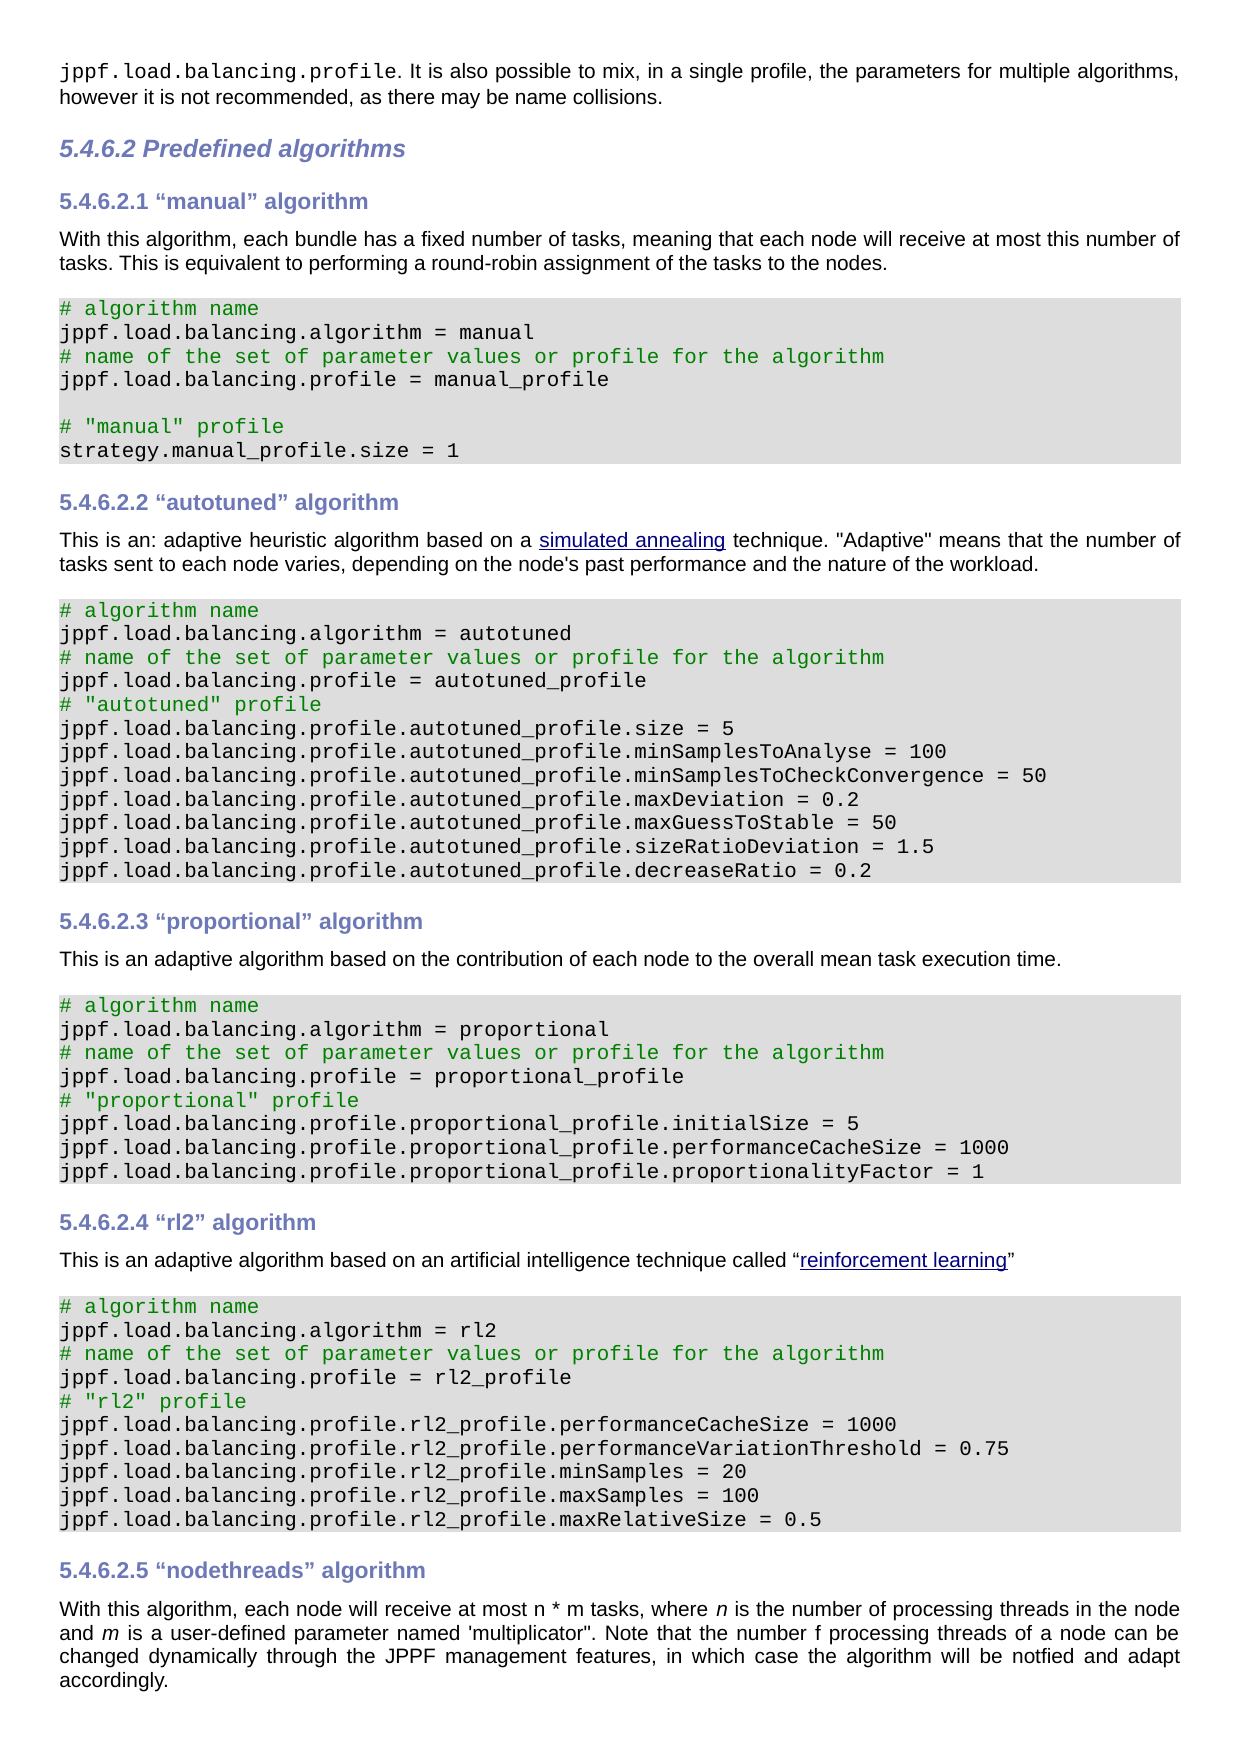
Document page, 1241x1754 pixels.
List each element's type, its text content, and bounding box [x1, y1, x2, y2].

text # "proportional" profile [59, 1090, 1181, 1113]
text jppf.load.balancing.profile = proportional_profile [59, 1066, 1181, 1090]
text jppf.load.balancing.profile.proportional_profile.performanceCacheSize = 1000 [59, 1137, 1181, 1161]
text jppf.load.balancing.algorithm = autotuned [59, 623, 1181, 647]
subtitle “manual” algorithm [59, 188, 1181, 214]
text jppf.load.balancing.profile.rl2_profile.performanceCacheSize = 1000 [59, 1414, 1181, 1438]
text This is an adaptive algorithm based on an artificial intelligence technique called “reinforcement learning” [59, 1248, 1181, 1272]
text jppf.load.balancing.profile = autotuned_profile [59, 671, 1181, 694]
text jppf.load.balancing.profile = rl2_profile [59, 1367, 1181, 1391]
text This is an adaptive algorithm based on the contribution of each node to the overall mean task execution time. [59, 947, 1181, 971]
text # "autotuned" profile [59, 694, 1181, 718]
text jppf.load.balancing.profile.autotuned_profile.maxDeviation = 0.2 [59, 789, 1181, 812]
text jppf.load.balancing.profile.autotuned_profile.minSamplesToCheckConvergence = 50 [59, 765, 1181, 789]
text # algorithm name [59, 1296, 1181, 1320]
text jppf.load.balancing.profile.autotuned_profile.decreaseRatio = 0.2 [59, 860, 1181, 883]
text jppf.load.balancing.profile.autotuned_profile.maxGuessToStable = 50 [59, 812, 1181, 836]
text jppf.load.balancing.algorithm = rl2 [59, 1320, 1181, 1343]
text # algorithm name [59, 995, 1181, 1019]
subtitle “rl2” algorithm [59, 1209, 1181, 1236]
text jppf.load.balancing.algorithm = proportional [59, 1019, 1181, 1042]
text jppf.load.balancing.profile.rl2_profile.minSamples = 20 [59, 1462, 1181, 1485]
text # name of the set of parameter values or profile for the algorithm [59, 647, 1181, 671]
text jppf.load.balancing.profile.autotuned_profile.size = 5 [59, 718, 1181, 741]
text # name of the set of parameter values or profile for the algorithm [59, 1042, 1181, 1066]
text jppf.load.balancing.profile.rl2_profile.performanceVariationThreshold = 0.75 [59, 1438, 1181, 1462]
subtitle “proportional” algorithm [59, 908, 1181, 935]
text jppf.load.balancing.profile.autotuned_profile.minSamplesToAnalyse = 100 [59, 741, 1181, 765]
text jppf.load.balancing.profile.autotuned_profile.sizeRatioDeviation = 1.5 [59, 836, 1181, 860]
text # "rl2" profile [59, 1391, 1181, 1414]
subtitle Predefined algorithms [59, 134, 1181, 163]
text # algorithm name jppf.load.balancing.algorithm = manual # name of the set of parameter values or profile for the algorithm jppf.load.balancing.profile = manual_profile [59, 298, 1181, 393]
text # name of the set of parameter values or profile for the algorithm [59, 1343, 1181, 1367]
text jppf.load.balancing.profile.proportional_profile.proportionalityFactor = 1 [59, 1161, 1181, 1184]
text jppf.load.balancing.profile.proportional_profile.initialSize = 5 [59, 1113, 1181, 1137]
text With this algorithm, each bundle has a fixed number of tasks, meaning that each node will receive at most this number of tasks. This is equivalent to performing a round-robin assignment of the tasks to the nodes. [59, 226, 1181, 274]
text This is an: adaptive heuristic algorithm based on a simulated annealing technique. "Adaptive" means that the number of tasks sent to each node varies, depending on the node's past performance and the nature of the workload. [59, 528, 1181, 576]
text # "manual" profile strategy.manual_profile.size = 1 [59, 393, 1181, 464]
text # algorithm name [59, 599, 1181, 623]
subtitle “autotuned” algorithm [59, 489, 1181, 515]
text jppf.load.balancing.profile. It is also possible to mix, in a single profile, the parameters for multiple algorithms, however it is not recommended, as there may be name collisions. [59, 59, 1181, 109]
text jppf.load.balancing.profile.rl2_profile.maxSamples = 100 [59, 1485, 1181, 1509]
subtitle “nodethreads” algorithm [59, 1557, 1181, 1584]
text jppf.load.balancing.profile.rl2_profile.maxRelativeSize = 0.5 [59, 1509, 1181, 1532]
text With this algorithm, each node will receive at most n * m tasks, where n is the number of processing threads in the node and m is a user-defined parameter named 'multiplicator". Note that the number f processing threads of a node can be changed dynamically through the JPPF management features, in which case the algorithm will be notfied and adapt accordingly. [59, 1596, 1181, 1692]
